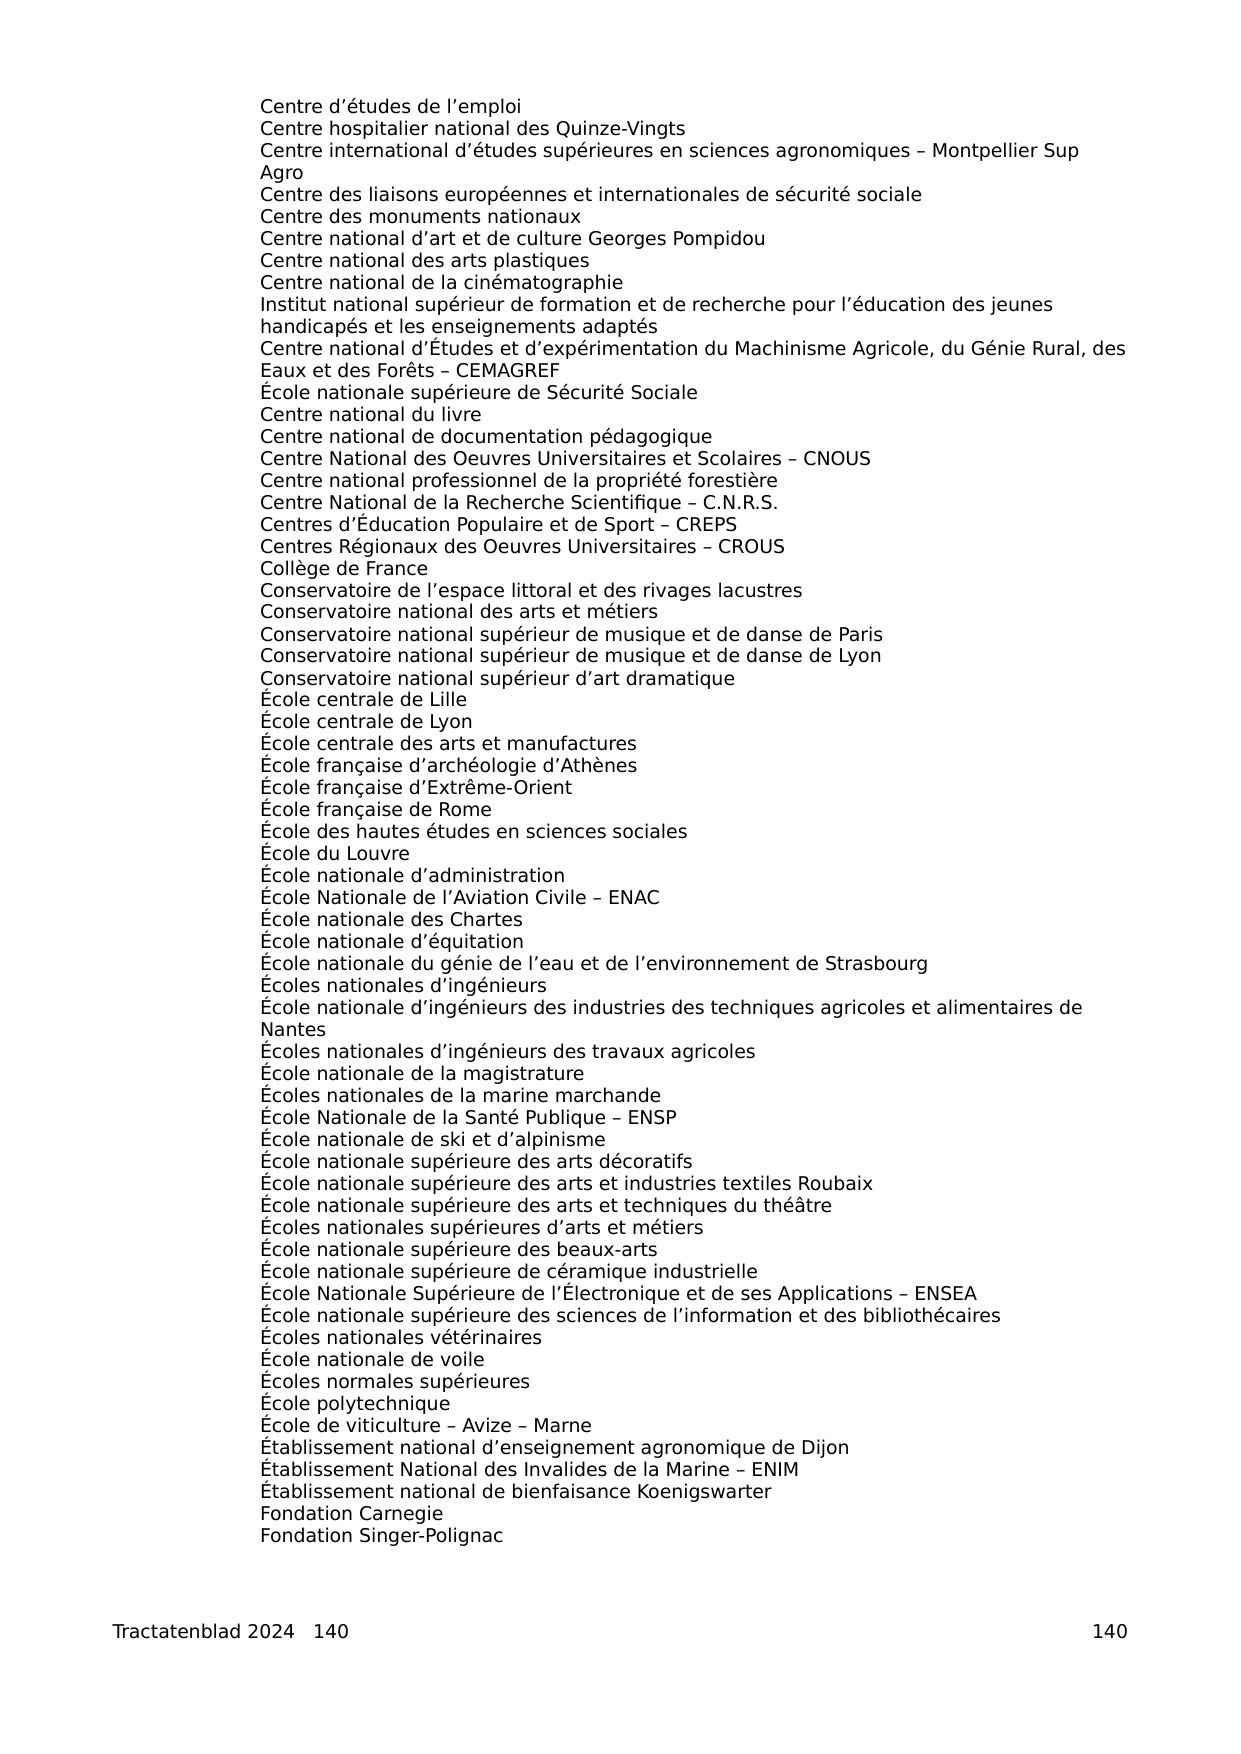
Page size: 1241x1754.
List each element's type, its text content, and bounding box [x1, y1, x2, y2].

text École nationale de ski et d’alpinisme [260, 1129, 1128, 1151]
text Écoles nationales supérieures d’arts et métiers [260, 1217, 1128, 1239]
text Centre national de documentation pédagogique [260, 426, 1128, 448]
text Conservatoire national supérieur de musique et de danse de Paris [260, 623, 1128, 645]
text École de viticulture – Avize – Marne [260, 1415, 1128, 1437]
text Collège de France [260, 557, 1128, 579]
text École nationale d’ingénieurs des industries des techniques agricoles et alimentaires de Nantes [260, 997, 1128, 1041]
text École du Louvre [260, 843, 1128, 865]
text École nationale supérieure de céramique industrielle [260, 1261, 1128, 1283]
text École centrale des arts et manufactures [260, 733, 1128, 755]
text Centre national professionnel de la propriété forestière [260, 469, 1128, 492]
text Centre national des arts plastiques [260, 250, 1128, 272]
text Écoles nationales vétérinaires [260, 1327, 1128, 1349]
text École française d’Extrême-Orient [260, 777, 1128, 799]
text École centrale de Lille [260, 689, 1128, 711]
text Conservatoire national supérieur d’art dramatique [260, 667, 1128, 689]
text École nationale de voile [260, 1349, 1128, 1371]
text Centre international d’études supérieures en sciences agronomiques – Montpellier Sup Agro [260, 140, 1128, 184]
text Conservatoire national supérieur de musique et de danse de Lyon [260, 645, 1128, 667]
text Écoles nationales de la marine marchande [260, 1085, 1128, 1107]
text École française de Rome [260, 799, 1128, 821]
text Établissement national de bienfaisance Koenigswarter [260, 1481, 1128, 1503]
text Établissement National des Invalides de la Marine – ENIM [260, 1459, 1128, 1481]
text École des hautes études en sciences sociales [260, 821, 1128, 843]
text École nationale supérieure des arts décoratifs [260, 1151, 1128, 1173]
text Centre hospitalier national des Quinze-Vingts [260, 118, 1128, 140]
text École nationale des Chartes [260, 909, 1128, 931]
text École nationale d’administration [260, 865, 1128, 887]
text École Nationale Supérieure de l’Électronique et de ses Applications – ENSEA [260, 1283, 1128, 1305]
text Centre des liaisons européennes et internationales de sécurité sociale [260, 184, 1128, 206]
text Centre national d’art et de culture Georges Pompidou [260, 228, 1128, 250]
text Centre d’études de l’emploi [260, 96, 1128, 118]
text École nationale supérieure de Sécurité Sociale [260, 382, 1128, 404]
text Centre national d’Études et d’expérimentation du Machinisme Agricole, du Génie Rural, des Eaux et des Forêts – CEMAGREF [260, 338, 1128, 382]
text École nationale supérieure des sciences de l’information et des bibliothécaires [260, 1305, 1128, 1327]
text Établissement national d’enseignement agronomique de Dijon [260, 1437, 1128, 1459]
text Institut national supérieur de formation et de recherche pour l’éducation des jeunes handicapés et les enseignements adaptés [260, 294, 1128, 338]
text Centres Régionaux des Oeuvres Universitaires – CROUS [260, 536, 1128, 557]
text Écoles normales supérieures [260, 1371, 1128, 1393]
text École nationale supérieure des arts et industries textiles Roubaix [260, 1173, 1128, 1195]
text École nationale supérieure des beaux-arts [260, 1239, 1128, 1261]
text Conservatoire de l’espace littoral et des rivages lacustres [260, 579, 1128, 601]
text École nationale du génie de l’eau et de l’environnement de Strasbourg [260, 953, 1128, 975]
text Conservatoire national des arts et métiers [260, 601, 1128, 623]
text Centres d’Éducation Populaire et de Sport – CREPS [260, 513, 1128, 536]
text École française d’archéologie d’Athènes [260, 755, 1128, 777]
text École Nationale de la Santé Publique – ENSP [260, 1107, 1128, 1129]
text Fondation Carnegie [260, 1503, 1128, 1524]
text Écoles nationales d’ingénieurs des travaux agricoles [260, 1041, 1128, 1063]
text Centre National de la Recherche Scientifique – C.N.R.S. [260, 492, 1128, 513]
text École polytechnique [260, 1393, 1128, 1415]
text École nationale de la magistrature [260, 1063, 1128, 1085]
text École nationale supérieure des arts et techniques du théâtre [260, 1195, 1128, 1217]
text Centre national du livre [260, 404, 1128, 426]
text Centre des monuments nationaux [260, 206, 1128, 228]
text École centrale de Lyon [260, 711, 1128, 733]
text Fondation Singer-Polignac [260, 1524, 1128, 1547]
text École nationale d’équitation [260, 931, 1128, 953]
text Écoles nationales d’ingénieurs [260, 975, 1128, 997]
text Centre national de la cinématographie [260, 272, 1128, 294]
text École Nationale de l’Aviation Civile – ENAC [260, 887, 1128, 909]
text Centre National des Oeuvres Universitaires et Scolaires – CNOUS [260, 448, 1128, 469]
